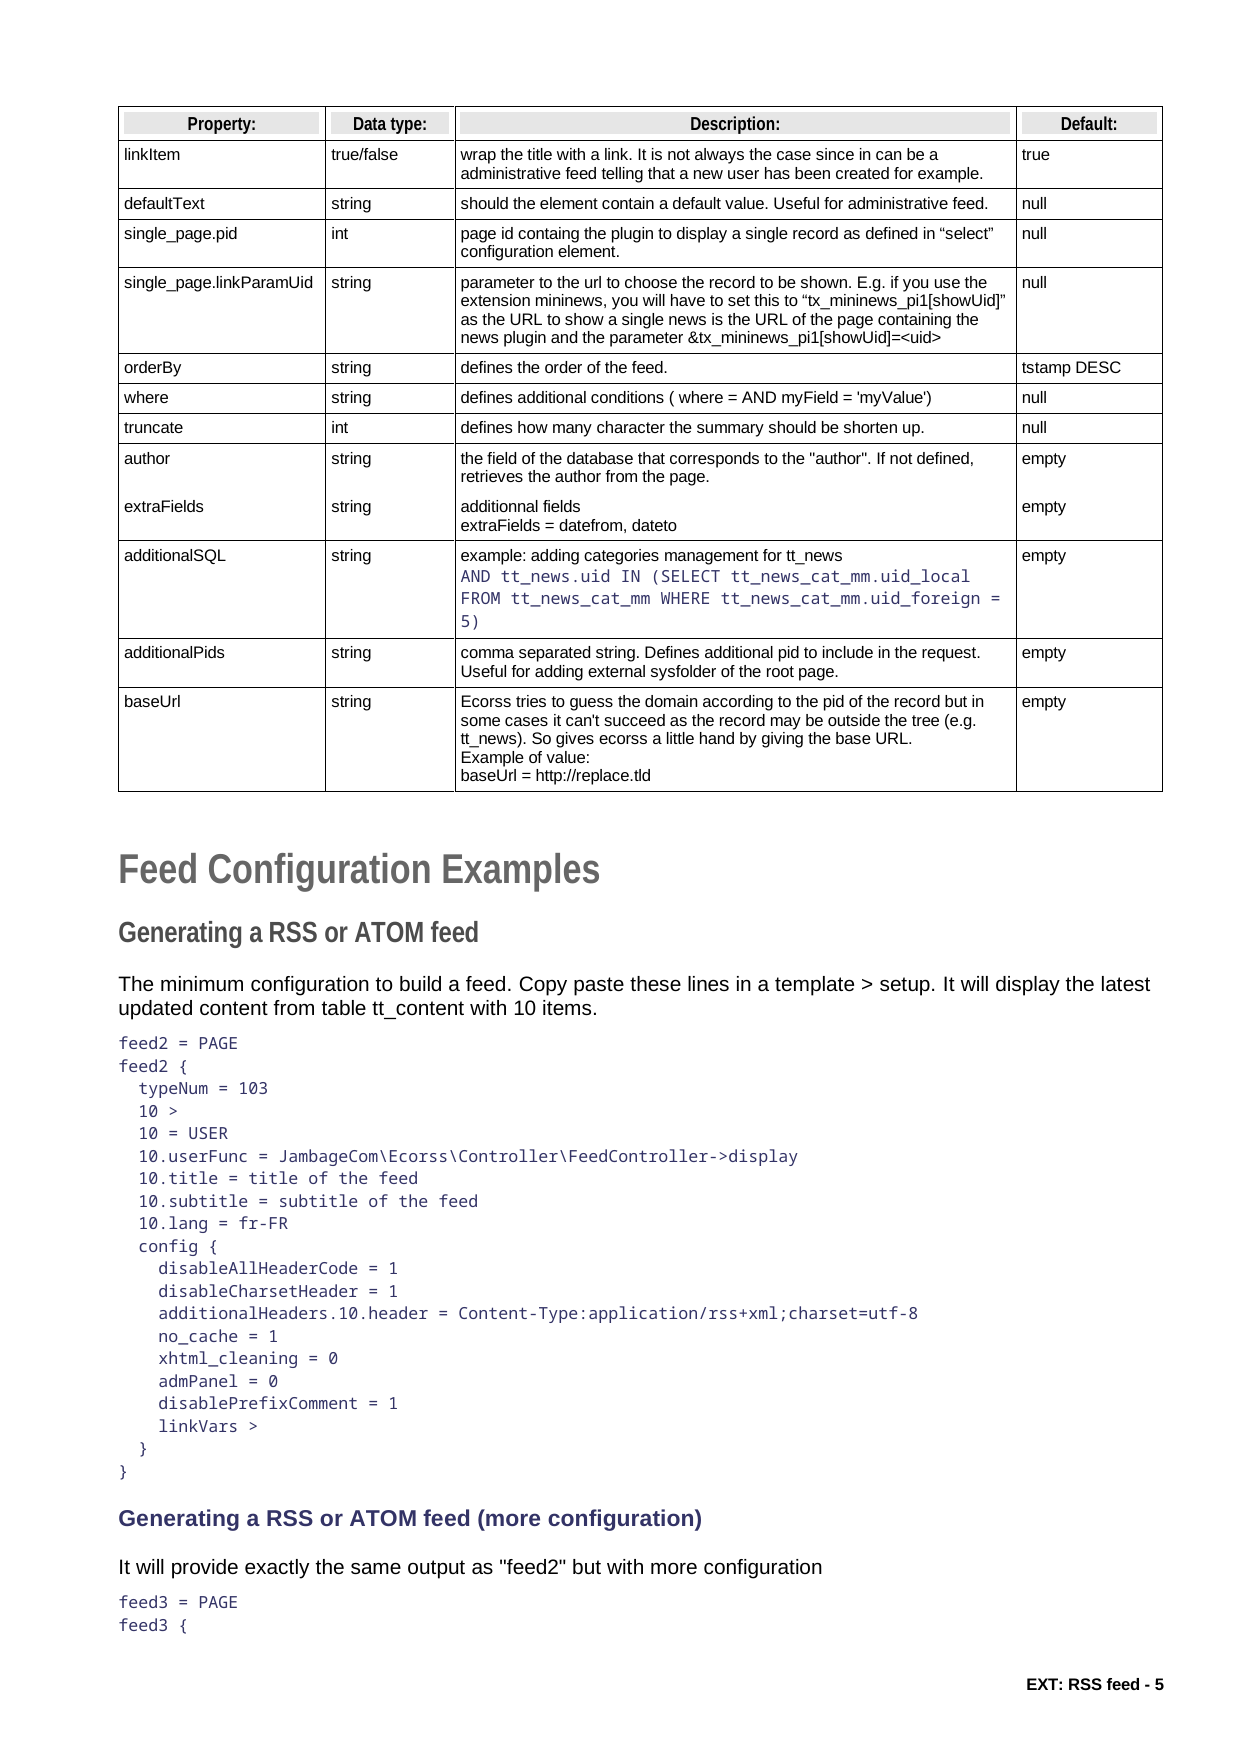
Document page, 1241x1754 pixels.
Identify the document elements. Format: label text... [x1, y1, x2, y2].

text 10.title = title of the feed [118, 1167, 1163, 1189]
text feed2 { [118, 1054, 1163, 1077]
text 10.lang = fr-FR [118, 1212, 1163, 1234]
table_cell string [326, 541, 454, 638]
table_cell null [1017, 268, 1162, 353]
table_cell single_page.linkParamUid [119, 268, 325, 353]
text } [118, 1459, 1163, 1482]
text 10 = USER [118, 1122, 1163, 1144]
text disablePrefixComment = 1 [118, 1392, 1163, 1414]
table_cell defines the order of the feed. [456, 354, 1016, 383]
text xhtml_cleaning = 0 [118, 1347, 1163, 1369]
table_cell parameter to the url to choose the record to be shown. E.g. if you use the extension mininews, you will have to set this to “tx_mininews_pi1[showUid]” as the URL to show a single news is the URL of the page containing the news plugin and the parameter &tx_mininews_pi1[showUid]=<uid> [456, 268, 1016, 353]
table_cell string [326, 189, 454, 219]
table_cell empty [1017, 444, 1162, 492]
table_cell null [1017, 189, 1162, 219]
subtitle Generating a RSS or ATOM feed (more configuration) [118, 1506, 1163, 1532]
text typeNum = 103 [118, 1077, 1163, 1099]
text config { [118, 1234, 1163, 1257]
text disableCharsetHeader = 1 [118, 1279, 1163, 1302]
table_cell string [326, 268, 454, 353]
table_header Property: [119, 107, 325, 140]
text 10.subtitle = subtitle of the feed [118, 1189, 1163, 1212]
text admPanel = 0 [118, 1369, 1163, 1392]
text linkVars > [118, 1414, 1163, 1437]
text feed2 = PAGE [118, 1032, 1163, 1054]
text } [118, 1437, 1163, 1459]
table_cell Ecorss tries to guess the domain according to the pid of the record but in some cases it can't succeed as the record may be outside the tree (e.g. tt_news). So gives ecorss a little hand by giving the base URL. Example of value: baseUrl = http://replace.tld [456, 688, 1016, 791]
table_cell defines how many character the summary should be shorten up. [456, 414, 1016, 443]
table_cell empty [1017, 492, 1162, 540]
table_cell int [326, 414, 454, 443]
text feed3 = PAGE [118, 1591, 1163, 1614]
text 10.userFunc = JambageCom\Ecorss\Controller\FeedController->display [118, 1144, 1163, 1167]
table_header Default: [1017, 107, 1162, 140]
table_cell string [326, 492, 454, 540]
text 10 > [118, 1099, 1163, 1122]
table_cell additionalPids [119, 639, 325, 687]
table_cell null [1017, 220, 1162, 267]
table_cell string [326, 354, 454, 383]
table_cell null [1017, 414, 1162, 443]
table_cell string [326, 384, 454, 413]
table_cell wrap the title with a link. It is not always the case since in can be a administrative feed telling that a new user has been created for example. [456, 141, 1016, 188]
table_cell empty [1017, 688, 1162, 791]
text additionalHeaders.10.header = Content-Type:application/rss+xml;charset=utf-8 [118, 1302, 1163, 1324]
table_cell linkItem [119, 141, 325, 188]
text It will provide exactly the same output as "feed2" but with more configuration [118, 1555, 1163, 1579]
table_cell null [1017, 384, 1162, 413]
table_cell defaultText [119, 189, 325, 219]
table_cell extraFields [119, 492, 325, 540]
table_cell empty [1017, 639, 1162, 687]
table_header Description: [456, 107, 1016, 140]
table_cell empty [1017, 541, 1162, 638]
table_cell string [326, 444, 454, 492]
table_cell page id containg the plugin to display a single record as defined in “select” configuration element. [456, 220, 1016, 267]
table_cell string [326, 688, 454, 791]
table_cell example: adding categories management for tt_news AND tt_news.uid IN (SELECT tt_news_cat_mm.uid_local FROM tt_news_cat_mm WHERE tt_news_cat_mm.uid_foreign = 5) [456, 541, 1016, 638]
table_cell tstamp DESC [1017, 354, 1162, 383]
text disableAllHeaderCode = 1 [118, 1257, 1163, 1279]
table_cell true/false [326, 141, 454, 188]
table_cell additionalSQL [119, 541, 325, 638]
table_cell additionnal fields extraFields = datefrom, dateto [456, 492, 1016, 540]
table_cell comma separated string. Defines additional pid to include in the request. Useful for adding external sysfolder of the root page. [456, 639, 1016, 687]
table_cell string [326, 639, 454, 687]
table_cell baseUrl [119, 688, 325, 791]
subtitle Generating a RSS or ATOM feed [118, 916, 1163, 949]
text The minimum configuration to build a feed. Copy paste these lines in a template > setup. It will display the latest updated content from table tt_content with 10 items. [118, 972, 1163, 1019]
table_cell should the element contain a default value. Useful for administrative feed. [456, 189, 1016, 219]
table_cell author [119, 444, 325, 492]
table_header Data type: [326, 107, 454, 140]
text no_cache = 1 [118, 1324, 1163, 1347]
table_cell defines additional conditions ( where = AND myField = 'myValue') [456, 384, 1016, 413]
table_cell int [326, 220, 454, 267]
text feed3 { [118, 1614, 1163, 1636]
table_cell orderBy [119, 354, 325, 383]
table_cell the field of the database that corresponds to the "author". If not defined, retrieves the author from the page. [456, 444, 1016, 492]
subtitle Feed Configuration Examples [118, 844, 1163, 892]
table_cell single_page.pid [119, 220, 325, 267]
table_cell where [119, 384, 325, 413]
table_cell truncate [119, 414, 325, 443]
table_cell true [1017, 141, 1162, 188]
